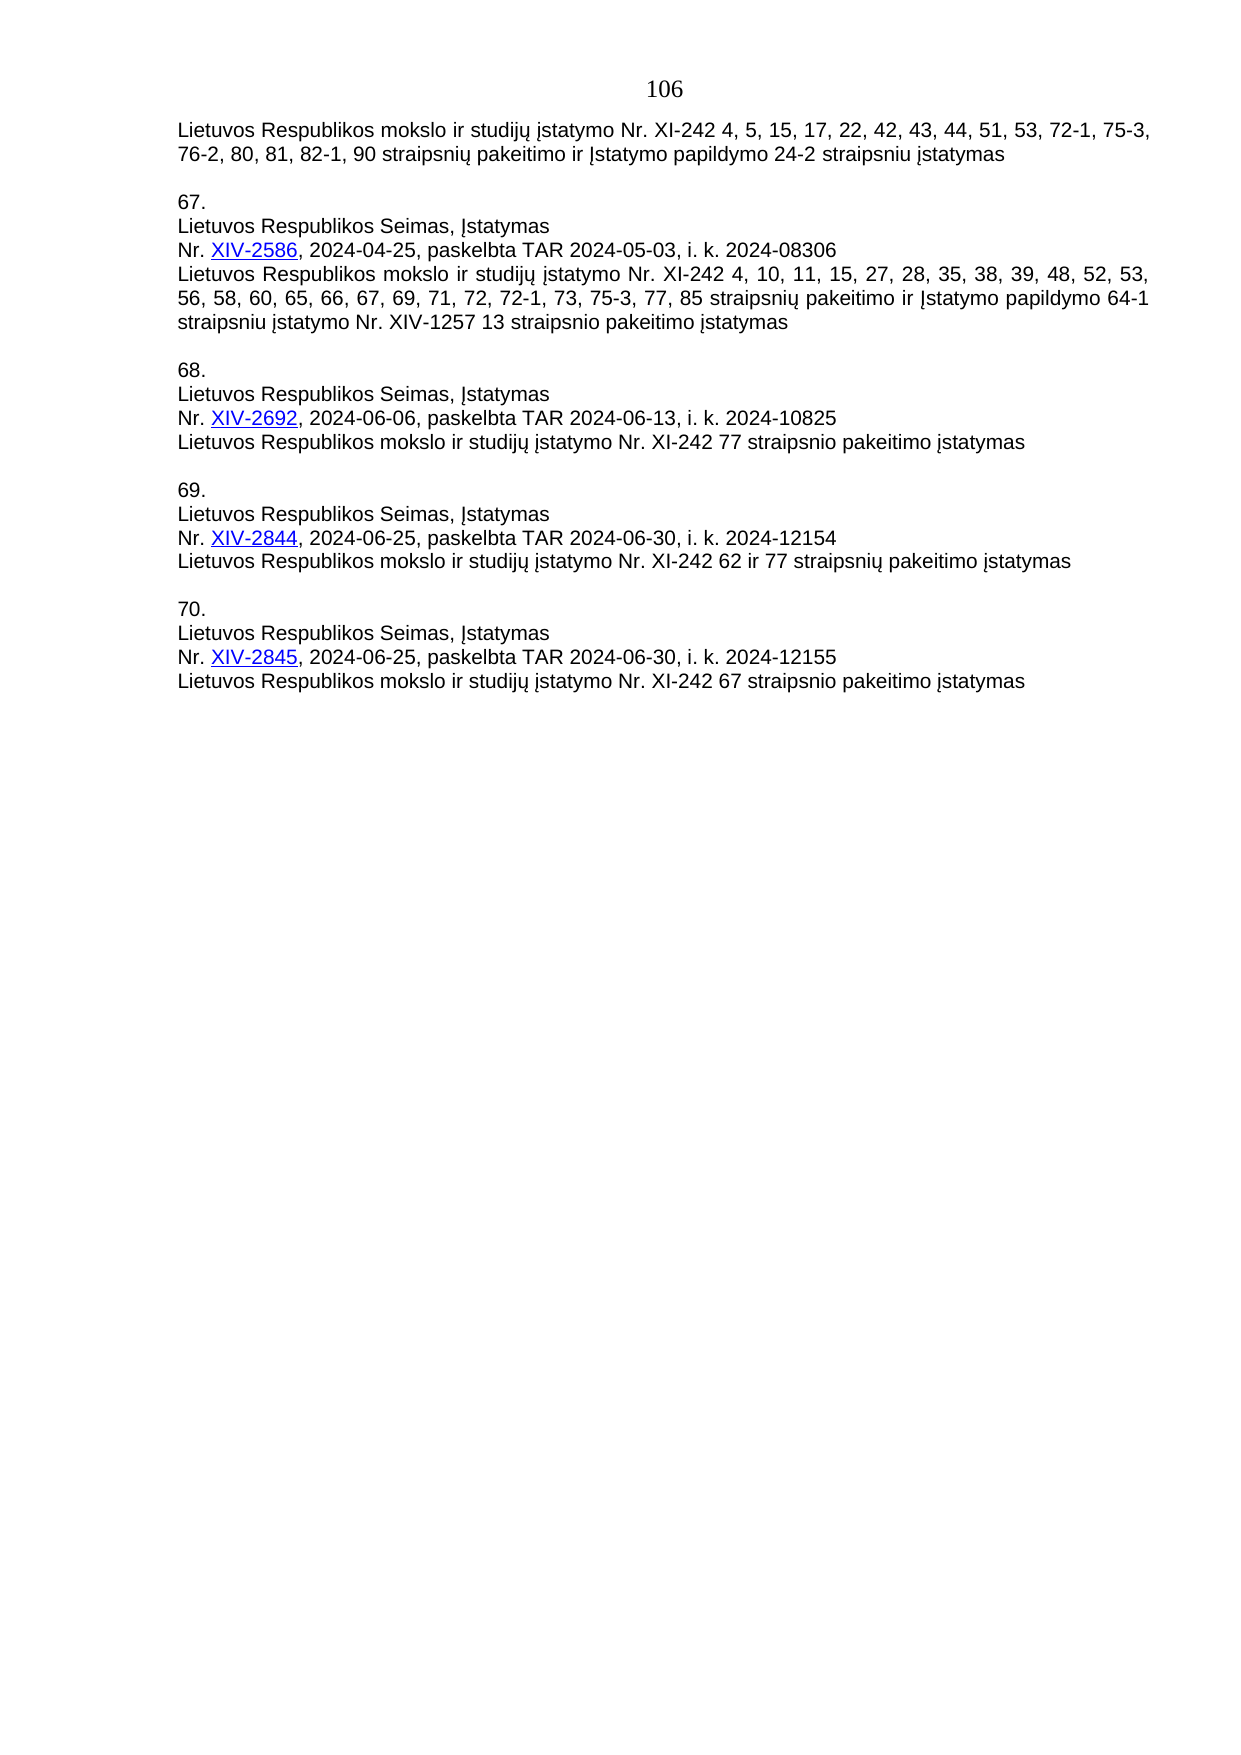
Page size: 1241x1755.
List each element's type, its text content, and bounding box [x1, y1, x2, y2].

text Lietuvos Respublikos mokslo ir studijų įstatymo Nr. XI-242 67 straipsnio pakeitimo įstatymas [177, 669, 1152, 693]
text 70. [177, 597, 1152, 621]
text Nr. XIV-2586, 2024-04-25, paskelbta TAR 2024-05-03, i. k. 2024-08306 [177, 238, 1152, 262]
text Lietuvos Respublikos Seimas, Įstatymas [177, 621, 1152, 645]
text Lietuvos Respublikos mokslo ir studijų įstatymo Nr. XI-242 4, 10, 11, 15, 27, 28, 35, 38, 39, 48, 52, 53, 56, 58, 60, 65, 66, 67, 69, 71, 72, 72-1, 73, 75-3, 77, 85 straipsnių pakeitimo ir Įstatymo papildymo 64-1 straipsniu įstatymo Nr. XIV-1257 13 straipsnio pakeitimo įstatymas [177, 262, 1152, 334]
text 69. [177, 477, 1152, 501]
text Lietuvos Respublikos Seimas, Įstatymas [177, 214, 1152, 238]
text Lietuvos Respublikos mokslo ir studijų įstatymo Nr. XI-242 62 ir 77 straipsnių pakeitimo įstatymas [177, 549, 1152, 573]
text Nr. XIV-2692, 2024-06-06, paskelbta TAR 2024-06-13, i. k. 2024-10825 [177, 406, 1152, 429]
text 68. [177, 358, 1152, 382]
text Nr. XIV-2844, 2024-06-25, paskelbta TAR 2024-06-30, i. k. 2024-12154 [177, 525, 1152, 549]
text 67. [177, 190, 1152, 214]
text Lietuvos Respublikos mokslo ir studijų įstatymo Nr. XI-242 4, 5, 15, 17, 22, 42, 43, 44, 51, 53, 72-1, 75-3, 76-2, 80, 81, 82-1, 90 straipsnių pakeitimo ir Įstatymo papildymo 24-2 straipsniu įstatymas [177, 118, 1152, 166]
text Lietuvos Respublikos mokslo ir studijų įstatymo Nr. XI-242 77 straipsnio pakeitimo įstatymas [177, 429, 1152, 453]
text Nr. XIV-2845, 2024-06-25, paskelbta TAR 2024-06-30, i. k. 2024-12155 [177, 645, 1152, 669]
text Lietuvos Respublikos Seimas, Įstatymas [177, 382, 1152, 406]
text Lietuvos Respublikos Seimas, Įstatymas [177, 501, 1152, 525]
